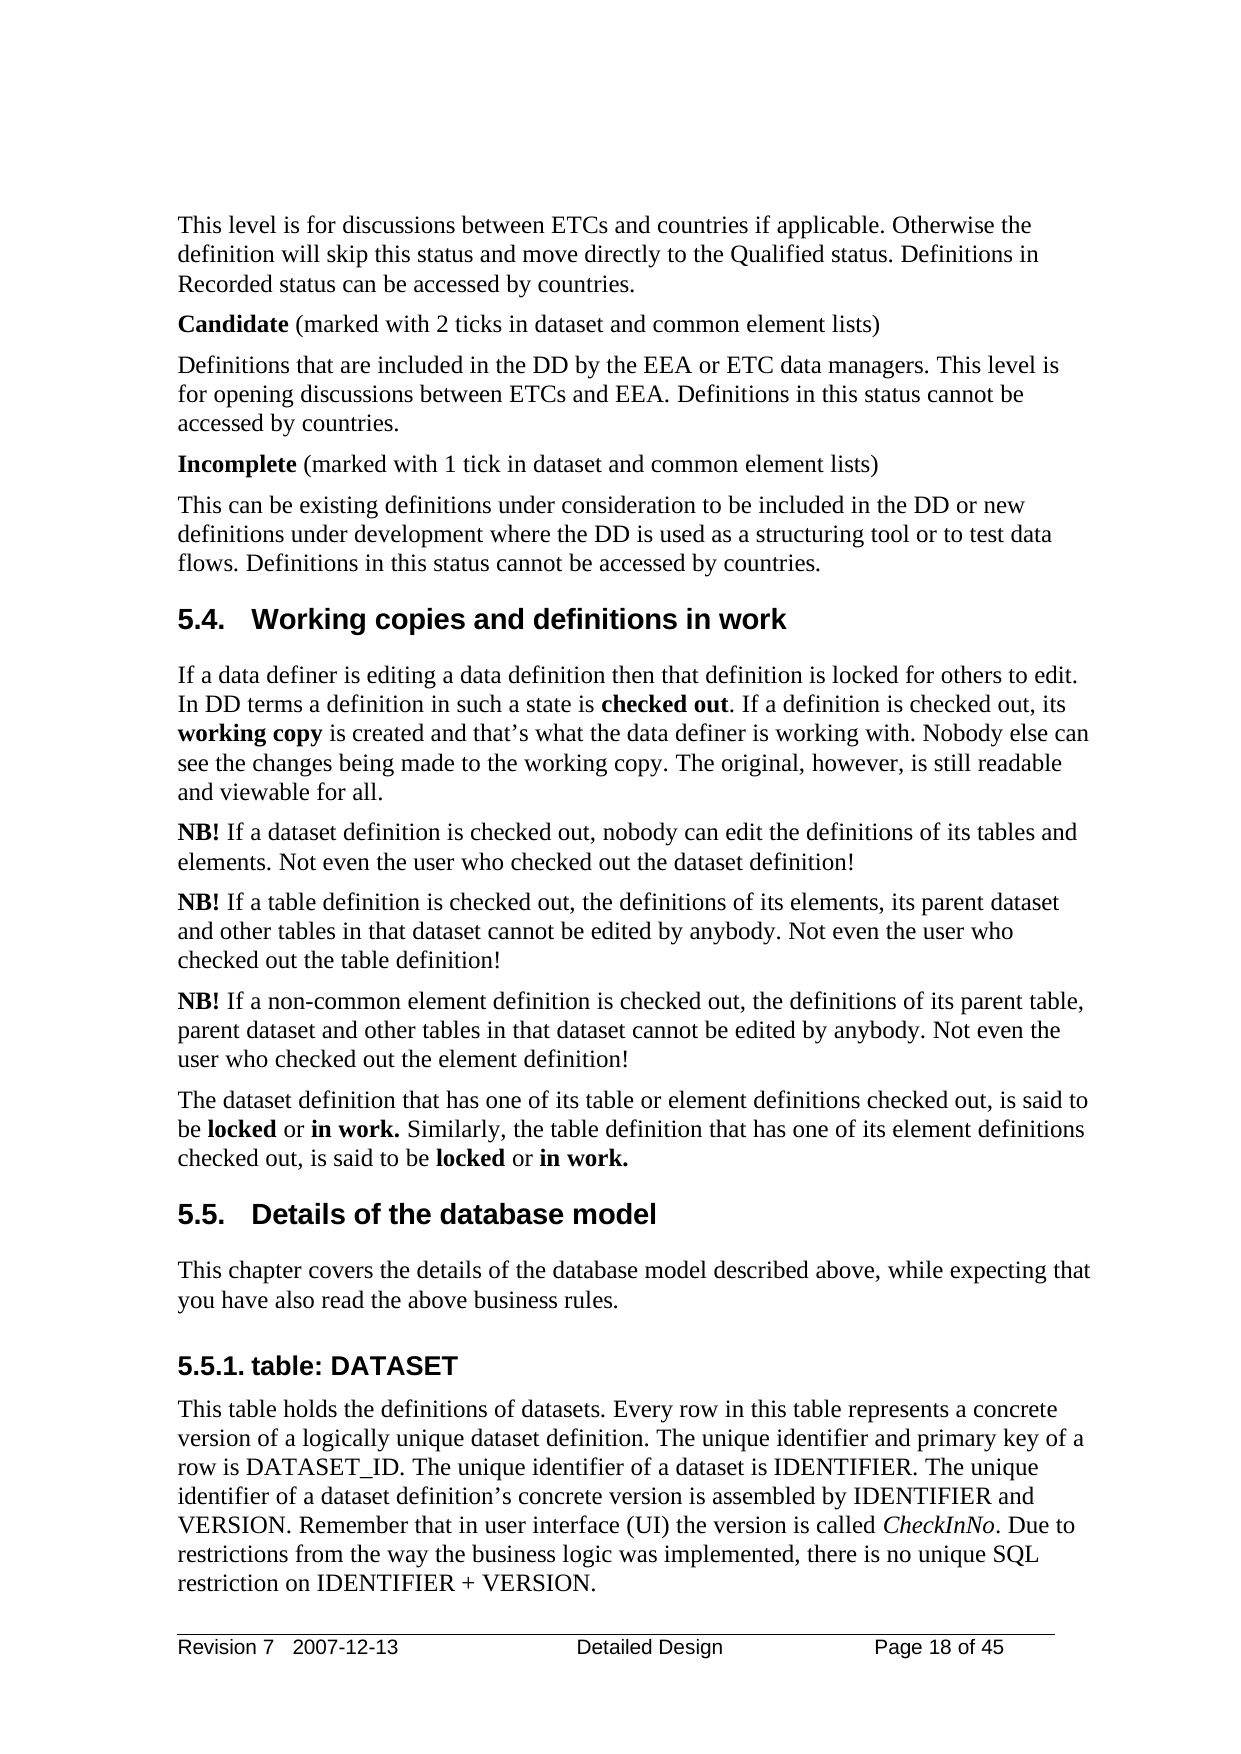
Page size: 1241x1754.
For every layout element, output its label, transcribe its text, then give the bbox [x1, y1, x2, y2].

text If a data definer is editing a data definition then that definition is locked for others to edit. In DD terms a definition in such a state is checked out. If a definition is checked out, its working copy is created and that’s what the data definer is working with. Nobody else can see the changes being made to the working copy. The original, however, is still readable and viewable for all. [177, 660, 1092, 806]
text This chapter covers the details of the database model described above, while expecting that you have also read the above business rules. [177, 1255, 1092, 1313]
text NB! If a table definition is checked out, the definitions of its elements, its parent dataset and other tables in that dataset cannot be edited by anybody. Not even the user who checked out the table definition! [177, 887, 1092, 974]
text This can be existing definitions under consideration to be included in the DD or new definitions under development where the DD is used as a structuring tool or to test data flows. Definitions in this status cannot be accessed by countries. [177, 490, 1092, 577]
text Incomplete (marked with 1 tick in dataset and common element lists) [177, 449, 1092, 478]
subtitle Working copies and definitions in work [177, 602, 1092, 635]
text This table holds the definitions of datasets. Every row in this table represents a concrete version of a logically unique dataset definition. The unique identifier and primary key of a row is DATASET_ID. The unique identifier of a dataset is IDENTIFIER. The unique identifier of a dataset definition’s concrete version is assembled by IDENTIFIER and VERSION. Remember that in user interface (UI) the version is called CheckInNo. Due to restrictions from the way the business logic was implemented, there is no unique SQL restriction on IDENTIFIER + VERSION. [177, 1394, 1092, 1597]
text The dataset definition that has one of its table or element definitions checked out, is said to be locked or in work. Similarly, the table definition that has one of its element definitions checked out, is said to be locked or in work. [177, 1085, 1092, 1172]
text Definitions that are included in the DD by the EEA or ETC data managers. This level is for opening discussions between ETCs and EEA. Definitions in this status cannot be accessed by countries. [177, 350, 1092, 437]
subtitle table: DATASET [177, 1350, 1092, 1381]
text NB! If a non-common element definition is checked out, the definitions of its parent table, parent dataset and other tables in that dataset cannot be edited by anybody. Not even the user who checked out the element definition! [177, 986, 1092, 1073]
subtitle Details of the database model [177, 1197, 1092, 1231]
text Candidate (marked with 2 ticks in dataset and common element lists) [177, 309, 1092, 338]
text NB! If a dataset definition is checked out, nobody can edit the definitions of its tables and elements. Not even the user who checked out the dataset definition! [177, 817, 1092, 875]
text This level is for discussions between ETCs and countries if applicable. Otherwise the definition will skip this status and move directly to the Qualified status. Definitions in Recorded status can be accessed by countries. [177, 210, 1092, 297]
